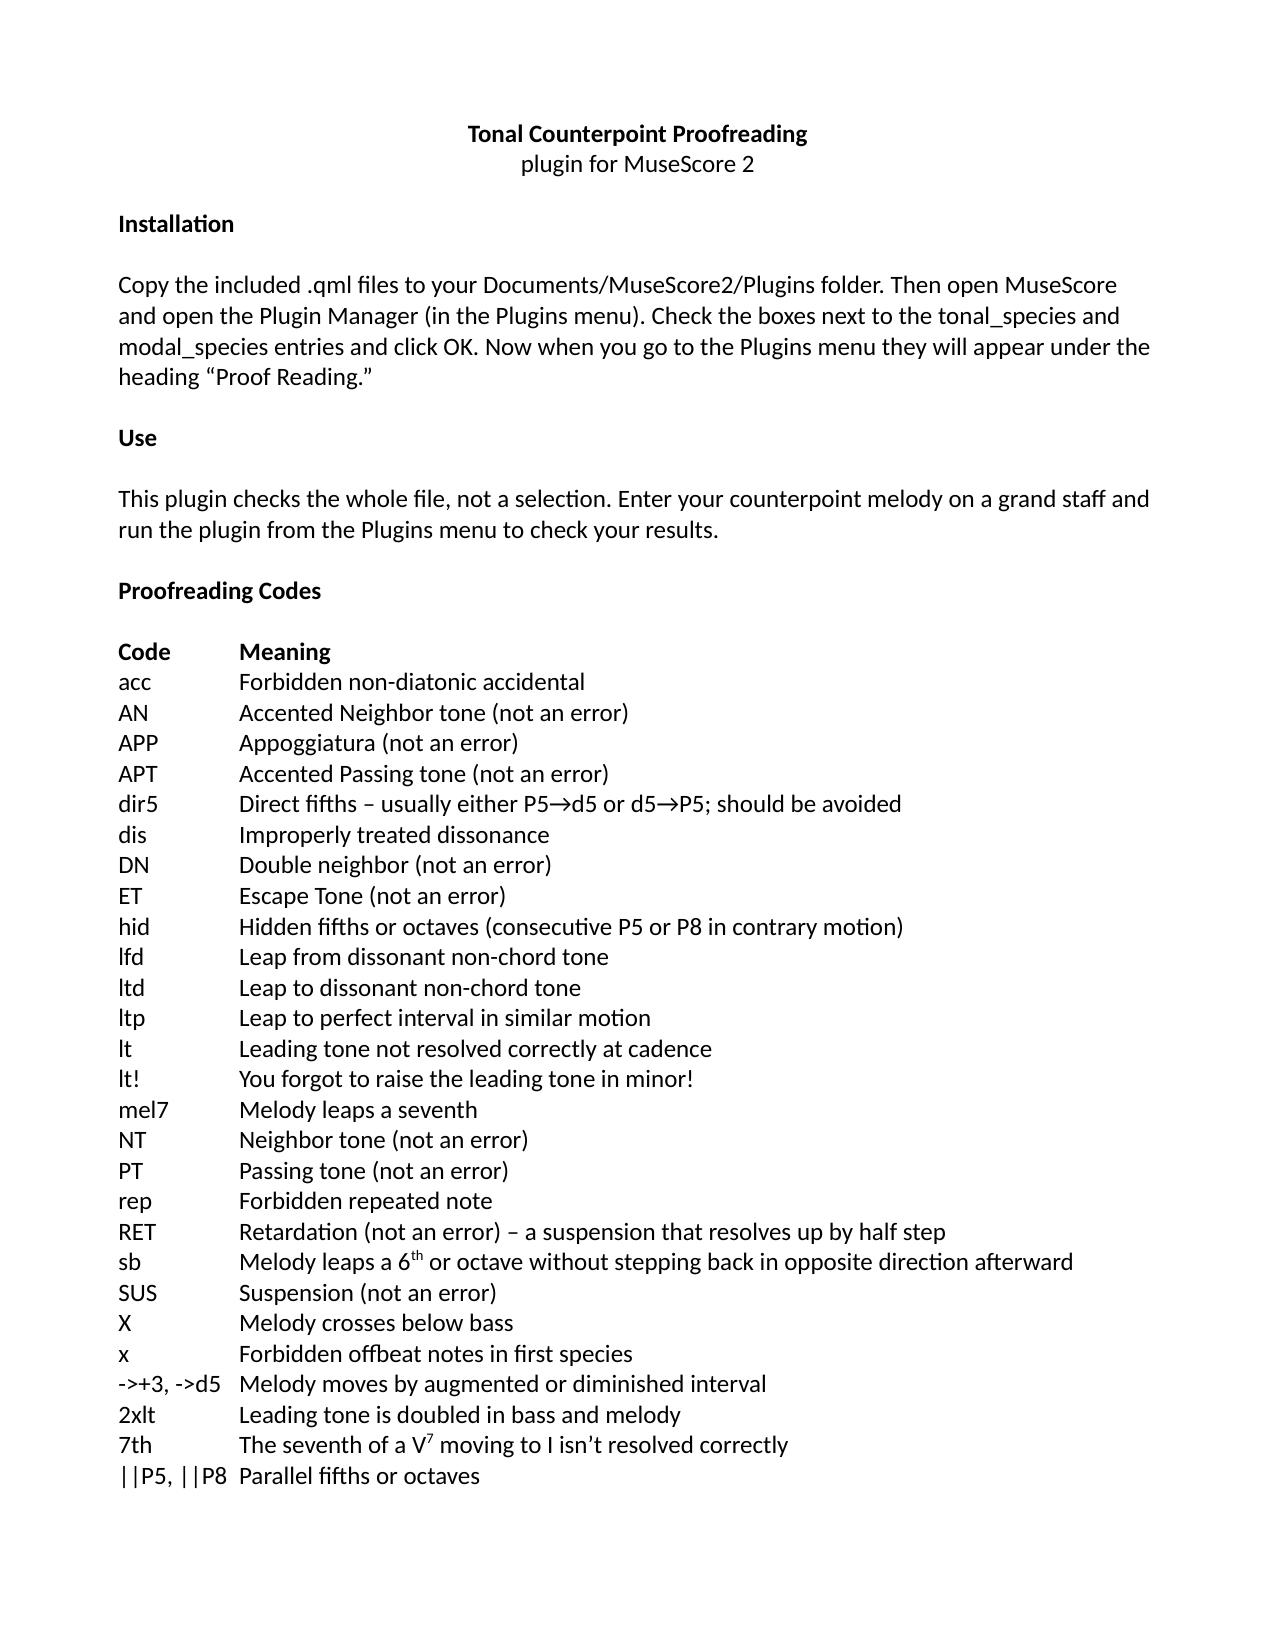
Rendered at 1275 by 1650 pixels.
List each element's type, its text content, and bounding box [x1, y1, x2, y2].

table_cell PT [118, 1155, 239, 1185]
table_cell Melody crosses below bass [239, 1308, 1158, 1338]
table_cell You forgot to raise the leading tone in minor! [239, 1063, 1158, 1094]
table_cell ltp [118, 1002, 239, 1033]
table_cell NT [118, 1124, 239, 1155]
table_cell RET [118, 1216, 239, 1246]
table_cell Forbidden non-diatonic accidental [239, 666, 1158, 697]
table_cell Accented Passing tone (not an error) [239, 758, 1158, 788]
table_cell Direct fifths – usually either P5→d5 or d5→P5; should be avoided [239, 789, 1158, 819]
text Proofreading Codes [118, 575, 1157, 605]
text Installation [118, 209, 1157, 239]
table_cell The seventh of a V7 moving to I isn’t resolved correctly [239, 1430, 1158, 1460]
table_cell Forbidden repeated note [239, 1185, 1158, 1216]
table_cell Retardation (not an error) – a suspension that resolves up by half step [239, 1216, 1158, 1246]
table_cell lt! [118, 1063, 239, 1094]
text This plugin checks the whole file, not a selection. Enter your counterpoint melody on a grand staff and run the plugin from the Plugins menu to check your results. [118, 483, 1157, 544]
table_cell Leap to perfect interval in similar motion [239, 1002, 1158, 1033]
table_cell ET [118, 880, 239, 911]
table_cell Improperly treated dissonance [239, 819, 1158, 849]
table_cell APP [118, 728, 239, 758]
table_cell Leading tone not resolved correctly at cadence [239, 1033, 1158, 1063]
table_cell x [118, 1338, 239, 1368]
table_cell mel7 [118, 1094, 239, 1124]
table_cell Leading tone is doubled in bass and melody [239, 1399, 1158, 1429]
table_cell dir5 [118, 789, 239, 819]
table_cell Melody leaps a 6th or octave without stepping back in opposite direction afterward [239, 1246, 1158, 1277]
table_header Code [118, 636, 239, 666]
table_cell AN [118, 697, 239, 727]
table_cell Appoggiatura (not an error) [239, 728, 1158, 758]
table_cell Parallel fifths or octaves [239, 1460, 1158, 1491]
text Use [118, 422, 1157, 453]
table_cell DN [118, 850, 239, 880]
table_cell dis [118, 819, 239, 849]
table_cell lfd [118, 941, 239, 972]
table_cell X [118, 1308, 239, 1338]
table_cell Leap to dissonant non-chord tone [239, 972, 1158, 1002]
table_cell Leap from dissonant non-chord tone [239, 941, 1158, 972]
table_cell rep [118, 1185, 239, 1216]
table_cell Passing tone (not an error) [239, 1155, 1158, 1185]
table_cell 7th [118, 1430, 239, 1460]
table_cell APT [118, 758, 239, 788]
table_cell Melody leaps a seventh [239, 1094, 1158, 1124]
table_cell acc [118, 666, 239, 697]
table_cell Forbidden offbeat notes in first species [239, 1338, 1158, 1368]
table_header Meaning [239, 636, 1158, 666]
table_cell ->+3, ->d5 [118, 1369, 239, 1399]
table_cell hid [118, 911, 239, 941]
table_cell Escape Tone (not an error) [239, 880, 1158, 911]
table_cell Suspension (not an error) [239, 1277, 1158, 1307]
table_cell Melody moves by augmented or diminished interval [239, 1369, 1158, 1399]
table_cell lt [118, 1033, 239, 1063]
table_cell Hidden fifths or octaves (consecutive P5 or P8 in contrary motion) [239, 911, 1158, 941]
table_cell Double neighbor (not an error) [239, 850, 1158, 880]
text Copy the included .qml files to your Documents/MuseScore2/Plugins folder. Then open MuseScore and open the Plugin Manager (in the Plugins menu). Check the boxes next to the tonal_species and modal_species entries and click OK. Now when you go to the Plugins menu they will appear under the heading “Proof Reading.” [118, 270, 1157, 392]
table_cell SUS [118, 1277, 239, 1307]
table_cell Accented Neighbor tone (not an error) [239, 697, 1158, 727]
table_cell ltd [118, 972, 239, 1002]
table_cell Neighbor tone (not an error) [239, 1124, 1158, 1155]
table_cell sb [118, 1246, 239, 1277]
table_cell ||P5, ||P8 [118, 1460, 239, 1491]
table_cell 2xlt [118, 1399, 239, 1429]
